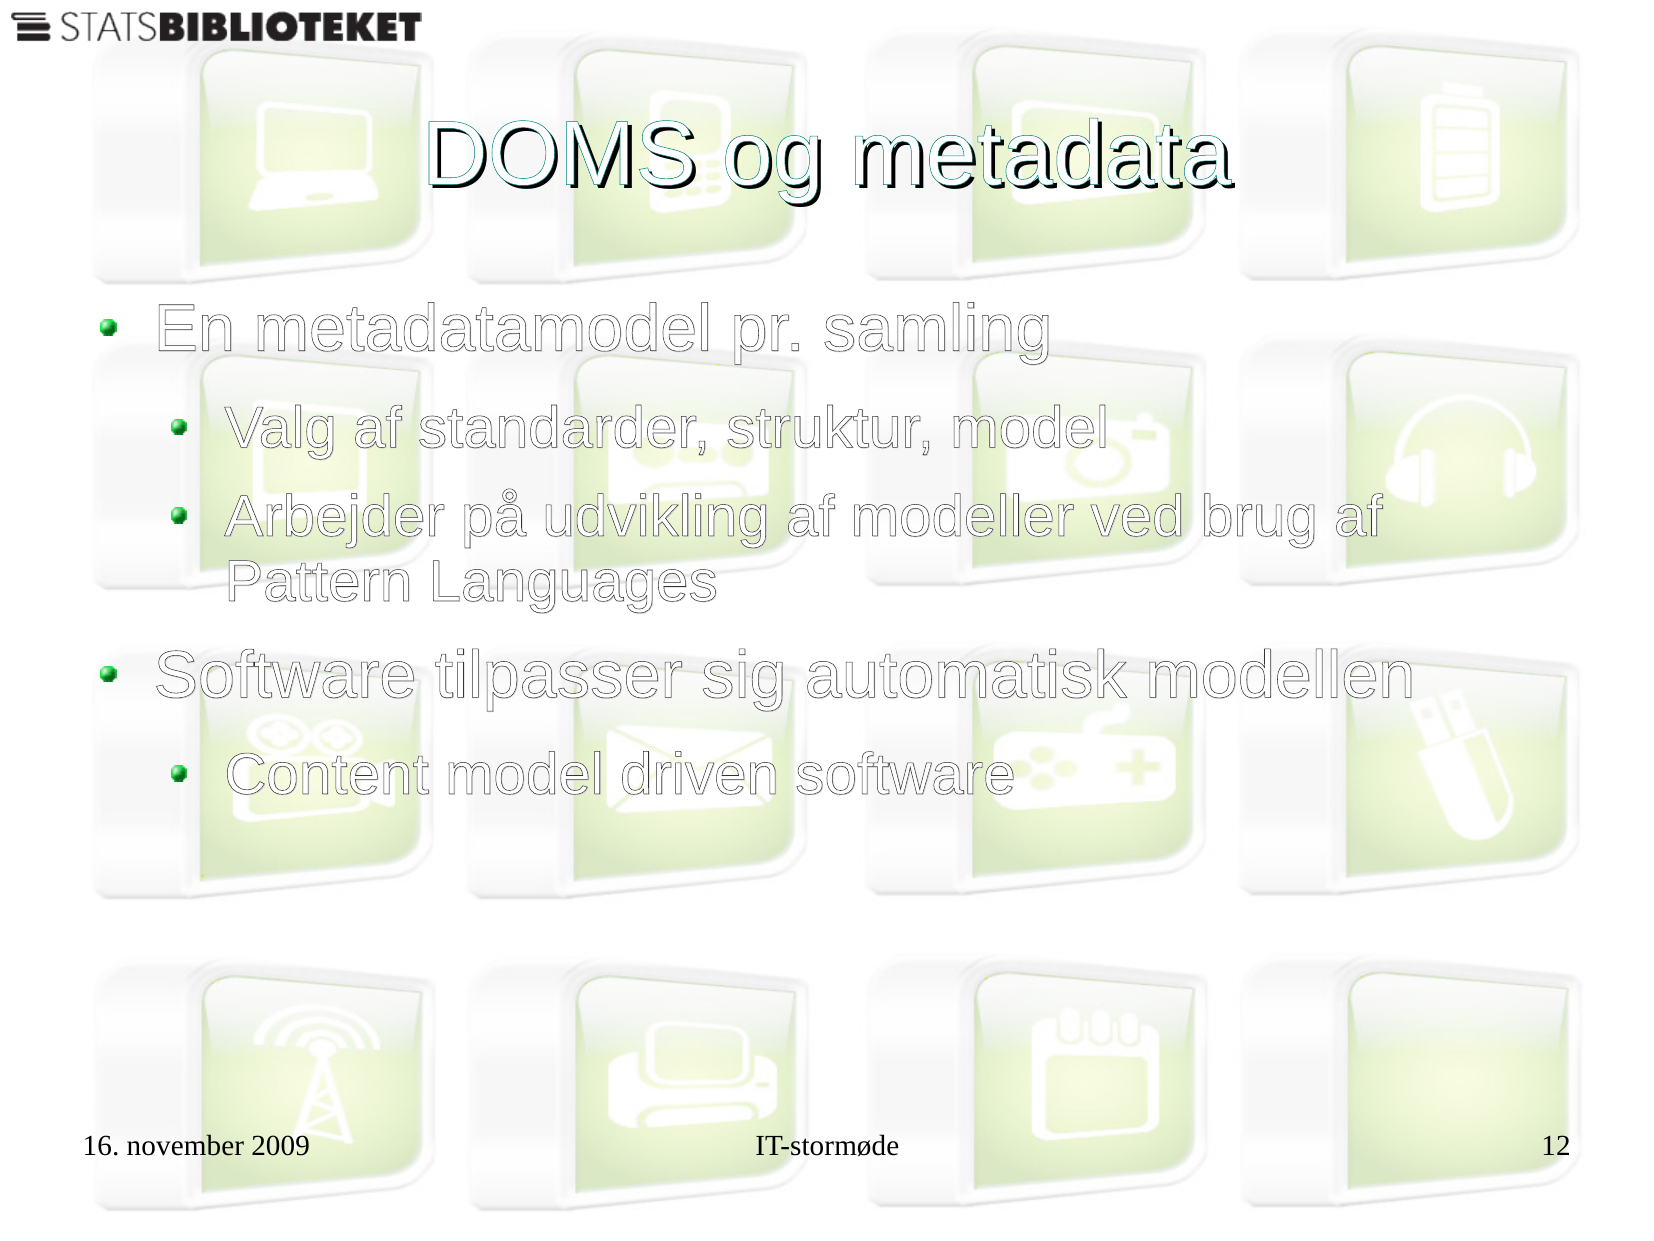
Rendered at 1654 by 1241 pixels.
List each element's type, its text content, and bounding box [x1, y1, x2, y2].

title DOMS og metadata [82, 56, 1571, 250]
list En metadatamodel pr. samling Valg af standarder, struktur, model Arbejder på udvikling af modeller ved brug af Pattern Languages Software tilpasser sig automatisk modellen Content model driven software [82, 290, 1571, 1094]
picture [0, 0, 1654, 1241]
